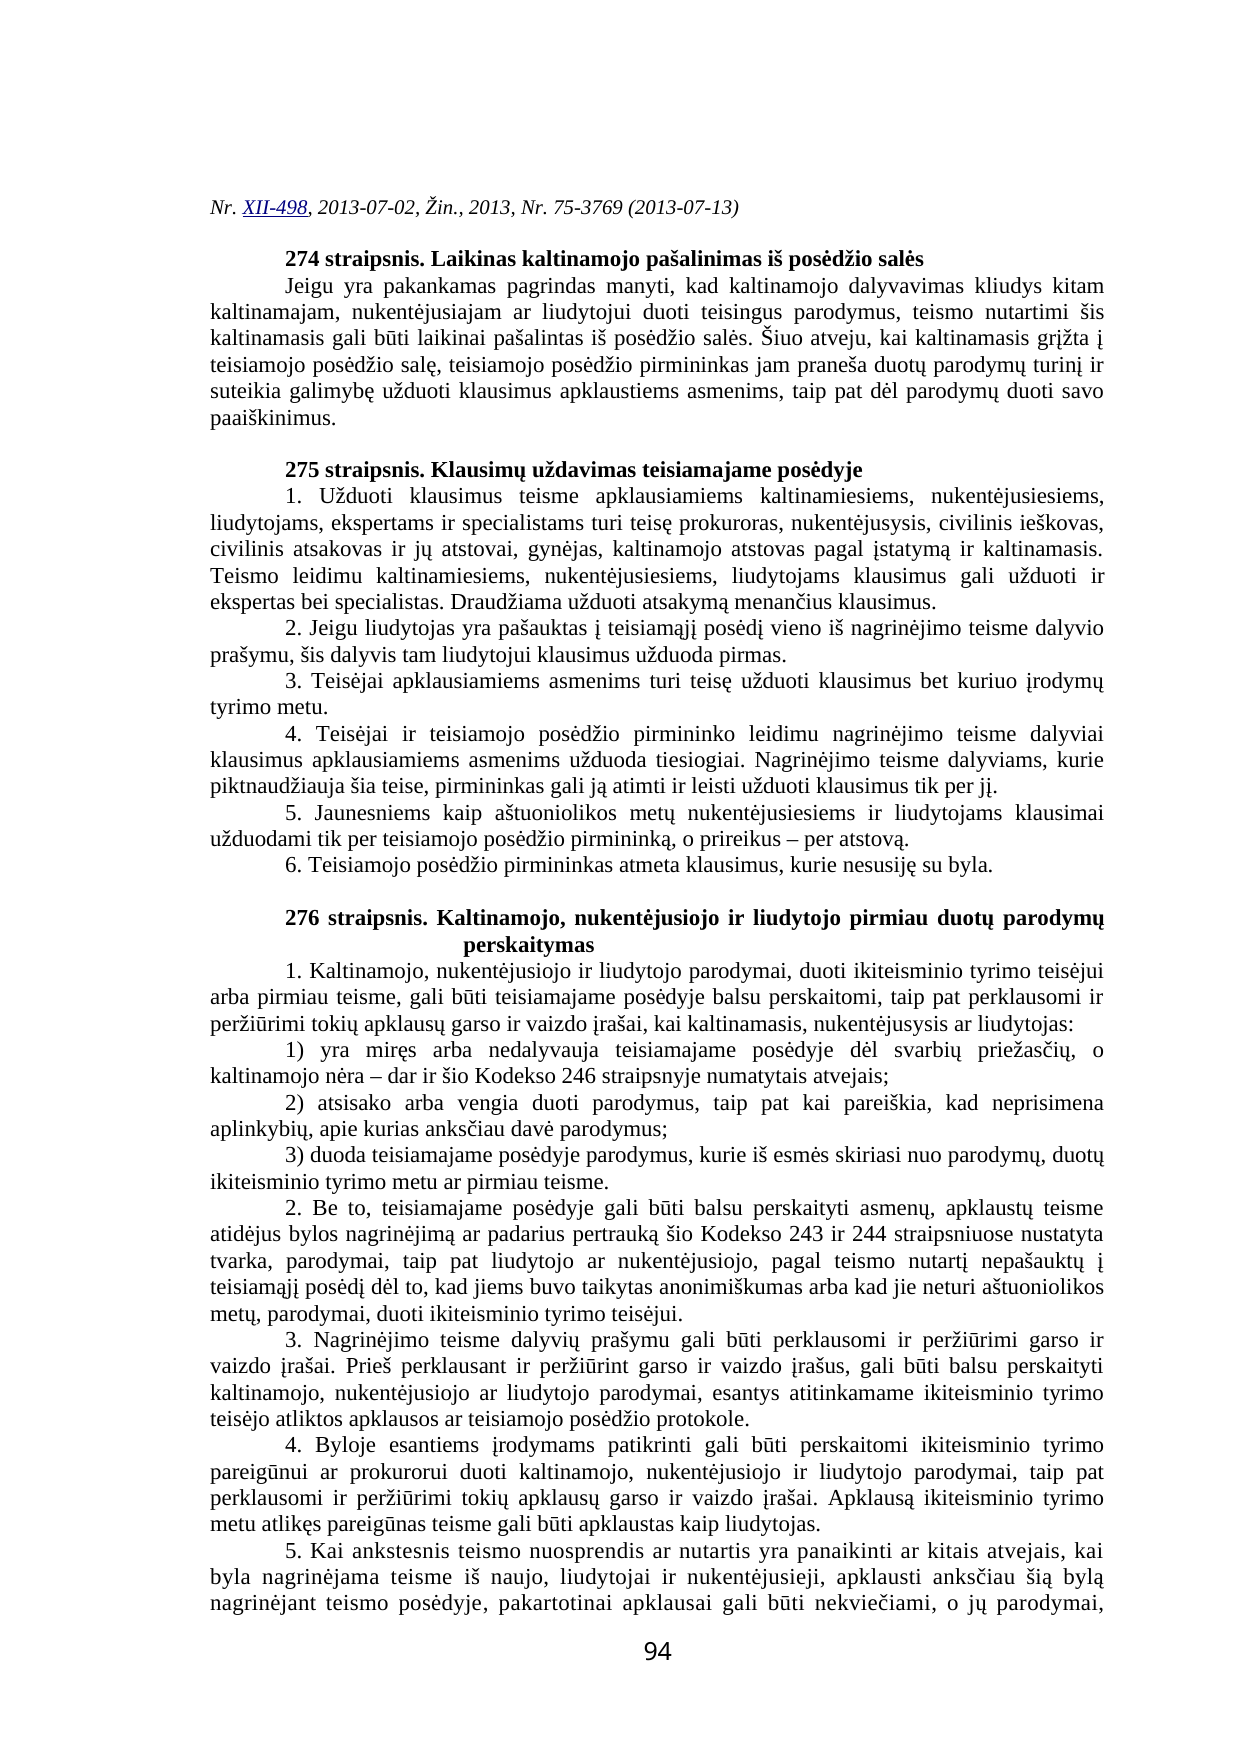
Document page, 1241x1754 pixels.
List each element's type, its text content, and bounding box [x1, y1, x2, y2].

text 2. Jeigu liudytojas yra pašauktas į teisiamąjį posėdį vieno iš nagrinėjimo teisme dalyvio prašymu, šis dalyvis tam liudytojui klausimus užduoda pirmas. [210, 614, 1106, 667]
text 275 straipsnis. Klausimų uždavimas teisiamajame posėdyje [210, 456, 1106, 483]
text 4. Teisėjai ir teisiamojo posėdžio pirmininko leidimu nagrinėjimo teisme dalyviai klausimus apklausiamiems asmenims užduoda tiesiogiai. Nagrinėjimo teisme dalyviams, kurie piktnaudžiauja šia teise, pirmininkas gali ją atimti ir leisti užduoti klausimus tik per jį. [210, 720, 1106, 799]
text Nr. XII-498, 2013-07-02, Žin., 2013, Nr. 75-3769 (2013-07-13) [210, 195, 1106, 219]
text 1. Kaltinamojo, nukentėjusiojo ir liudytojo parodymai, duoti ikiteisminio tyrimo teisėjui arba pirmiau teisme, gali būti teisiamajame posėdyje balsu perskaitomi, taip pat perklausomi ir peržiūrimi tokių apklausų garso ir vaizdo įrašai, kai kaltinamasis, nukentėjusysis ar liudytojas: [210, 957, 1106, 1036]
text 3. Teisėjai apklausiamiems asmenims turi teisę užduoti klausimus bet kuriuo įrodymų tyrimo metu. [210, 667, 1106, 720]
text 2) atsisako arba vengia duoti parodymus, taip pat kai pareiškia, kad neprisimena aplinkybių, apie kurias anksčiau davė parodymus; [210, 1089, 1106, 1141]
text 5. Kai ankstesnis teismo nuosprendis ar nutartis yra panaikinti ar kitais atvejais, kai byla nagrinėjama teisme iš naujo, liudytojai ir nukentėjusieji, apklausti anksčiau šią bylą nagrinėjant teismo posėdyje, pakartotinai apklausai gali būti nekviečiami, o jų parodymai, [210, 1537, 1106, 1616]
text 274 straipsnis. Laikinas kaltinamojo pašalinimas iš posėdžio salės [210, 245, 1106, 272]
text 276 straipsnis. Kaltinamojo, nukentėjusiojo ir liudytojo pirmiau duotų parodymų perskaitymas [285, 904, 1106, 957]
text Jeigu yra pakankamas pagrindas manyti, kad kaltinamojo dalyvavimas kliudys kitam kaltinamajam, nukentėjusiajam ar liudytojui duoti teisingus parodymus, teismo nutartimi šis kaltinamasis gali būti laikinai pašalintas iš posėdžio salės. Šiuo atveju, kai kaltinamasis grįžta į teisiamojo posėdžio salę, teisiamojo posėdžio pirmininkas jam praneša duotų parodymų turinį ir suteikia galimybę užduoti klausimus apklaustiems asmenims, taip pat dėl parodymų duoti savo paaiškinimus. [210, 272, 1106, 430]
text 2. Be to, teisiamajame posėdyje gali būti balsu perskaityti asmenų, apklaustų teisme atidėjus bylos nagrinėjimą ar padarius pertrauką šio Kodekso 243 ir 244 straipsniuose nustatyta tvarka, parodymai, taip pat liudytojo ar nukentėjusiojo, pagal teismo nutartį nepašauktų į teisiamąjį posėdį dėl to, kad jiems buvo taikytas anonimiškumas arba kad jie neturi aštuoniolikos metų, parodymai, duoti ikiteisminio tyrimo teisėjui. [210, 1194, 1106, 1326]
text 4. Byloje esantiems įrodymams patikrinti gali būti perskaitomi ikiteisminio tyrimo pareigūnui ar prokurorui duoti kaltinamojo, nukentėjusiojo ir liudytojo parodymai, taip pat perklausomi ir peržiūrimi tokių apklausų garso ir vaizdo įrašai. Apklausą ikiteisminio tyrimo metu atlikęs pareigūnas teisme gali būti apklaustas kaip liudytojas. [210, 1431, 1106, 1537]
text 3) duoda teisiamajame posėdyje parodymus, kurie iš esmės skiriasi nuo parodymų, duotų ikiteisminio tyrimo metu ar pirmiau teisme. [210, 1141, 1106, 1194]
text 1. Užduoti klausimus teisme apklausiamiems kaltinamiesiems, nukentėjusiesiems, liudytojams, ekspertams ir specialistams turi teisę prokuroras, nukentėjusysis, civilinis ieškovas, civilinis atsakovas ir jų atstovai, gynėjas, kaltinamojo atstovas pagal įstatymą ir kaltinamasis. Teismo leidimu kaltinamiesiems, nukentėjusiesiems, liudytojams klausimus gali užduoti ir ekspertas bei specialistas. Draudžiama užduoti atsakymą menančius klausimus. [210, 483, 1106, 614]
text 5. Jaunesniems kaip aštuoniolikos metų nukentėjusiesiems ir liudytojams klausimai užduodami tik per teisiamojo posėdžio pirmininką, o prireikus – per atstovą. [210, 799, 1106, 852]
text 6. Teisiamojo posėdžio pirmininkas atmeta klausimus, kurie nesusiję su byla. [210, 852, 1106, 878]
text 1) yra miręs arba nedalyvauja teisiamajame posėdyje dėl svarbių priežasčių, o kaltinamojo nėra – dar ir šio Kodekso 246 straipsnyje numatytais atvejais; [210, 1036, 1106, 1089]
text 3. Nagrinėjimo teisme dalyvių prašymu gali būti perklausomi ir peržiūrimi garso ir vaizdo įrašai. Prieš perklausant ir peržiūrint garso ir vaizdo įrašus, gali būti balsu perskaityti kaltinamojo, nukentėjusiojo ar liudytojo parodymai, esantys atitinkamame ikiteisminio tyrimo teisėjo atliktos apklausos ar teisiamojo posėdžio protokole. [210, 1326, 1106, 1431]
